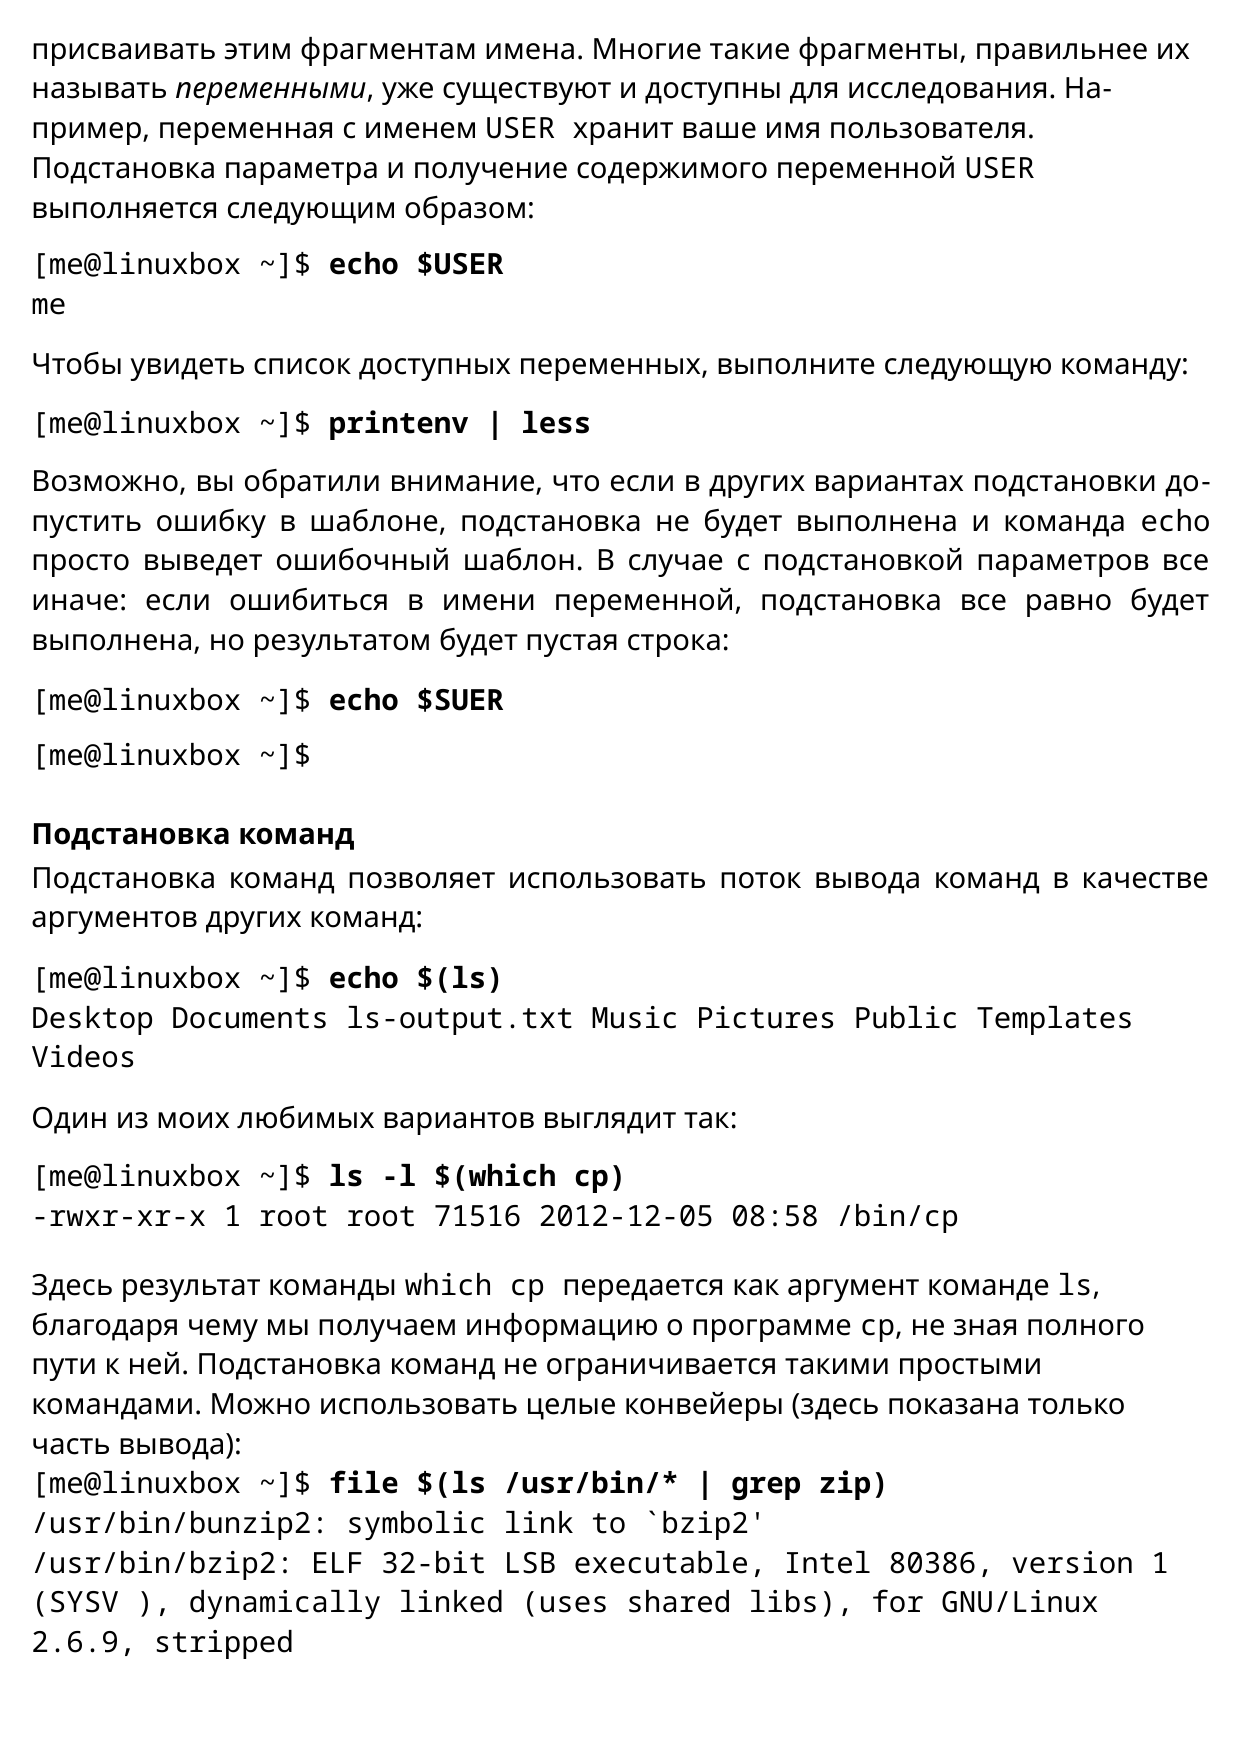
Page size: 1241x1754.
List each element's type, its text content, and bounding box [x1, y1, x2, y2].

text [me@linuxbox ~]$ echo $USER [31, 243, 1210, 283]
text [me@linuxbox ~]$ ls -l $(which cp) [31, 1156, 1210, 1195]
text -rwxr-xr-x 1 root root 71516 2012-12-05 08:58 /bin/cp [31, 1195, 1210, 1235]
text [me@linuxbox ~]$ printenv | less [31, 402, 1210, 442]
text Чтобы увидеть список доступных переменных, выполните следующую команду: [31, 343, 1210, 383]
text [me@linuxbox ~]$ echo $SUER [31, 679, 1210, 719]
text Здесь результат команды which cp передается как аргумент команде ls, благодаря чему мы получаем информацию о программе cp, не зная полного пути к ней. Под­становка команд не ограничивается такими простыми командами. Можно исполь­зовать целые конвейеры (здесь показана только часть вывода): [me@linuxbox ~]$ file $(ls /usr/bin/* | grep zip) [31, 1264, 1210, 1502]
text [me@linuxbox ~]$ Подстановка команд [31, 734, 1210, 853]
text Один из моих любимых вариантов выглядит так: [31, 1097, 1210, 1137]
text Desktop Documents ls-output.txt Music Pictures Public Templates Videos [31, 997, 1210, 1076]
text /usr/bin/bunzip2: symbolic link to `bzip2' [31, 1502, 1210, 1542]
text me [31, 283, 1210, 323]
text Возможно, вы обратили внимание, что если в других вариантах подстановки до­пустить ошибку в шаблоне, подстановка не будет выполнена и команда echo про­сто выведет ошибочный шаблон. В случае с подстановкой параметров все иначе: если ошибиться в имени переменной, подстановка все равно будет выполнена, но результатом будет пустая строка: [31, 460, 1210, 659]
text /usr/bin/bzip2: ELF 32-bit LSB executable, Intel 80386, version 1 (SYSV ), dynamically linked (uses shared libs), for GNU/Linux 2.6.9, stripped [31, 1542, 1210, 1661]
text [me@linuxbox ~]$ echo $(ls) [31, 957, 1210, 997]
text присваивать этим фрагментам имена. Многие такие фрагменты, правильнее их называть переменными, уже существуют и доступны для исследования. На­пример, переменная с именем USER хранит ваше имя пользователя. Подстановка параметра и получение содержимого переменной USER выполняется следующим образом: [31, 28, 1210, 227]
text Подстановка команд позволяет использовать поток вывода команд в качестве ар­гументов других команд: [31, 857, 1210, 936]
